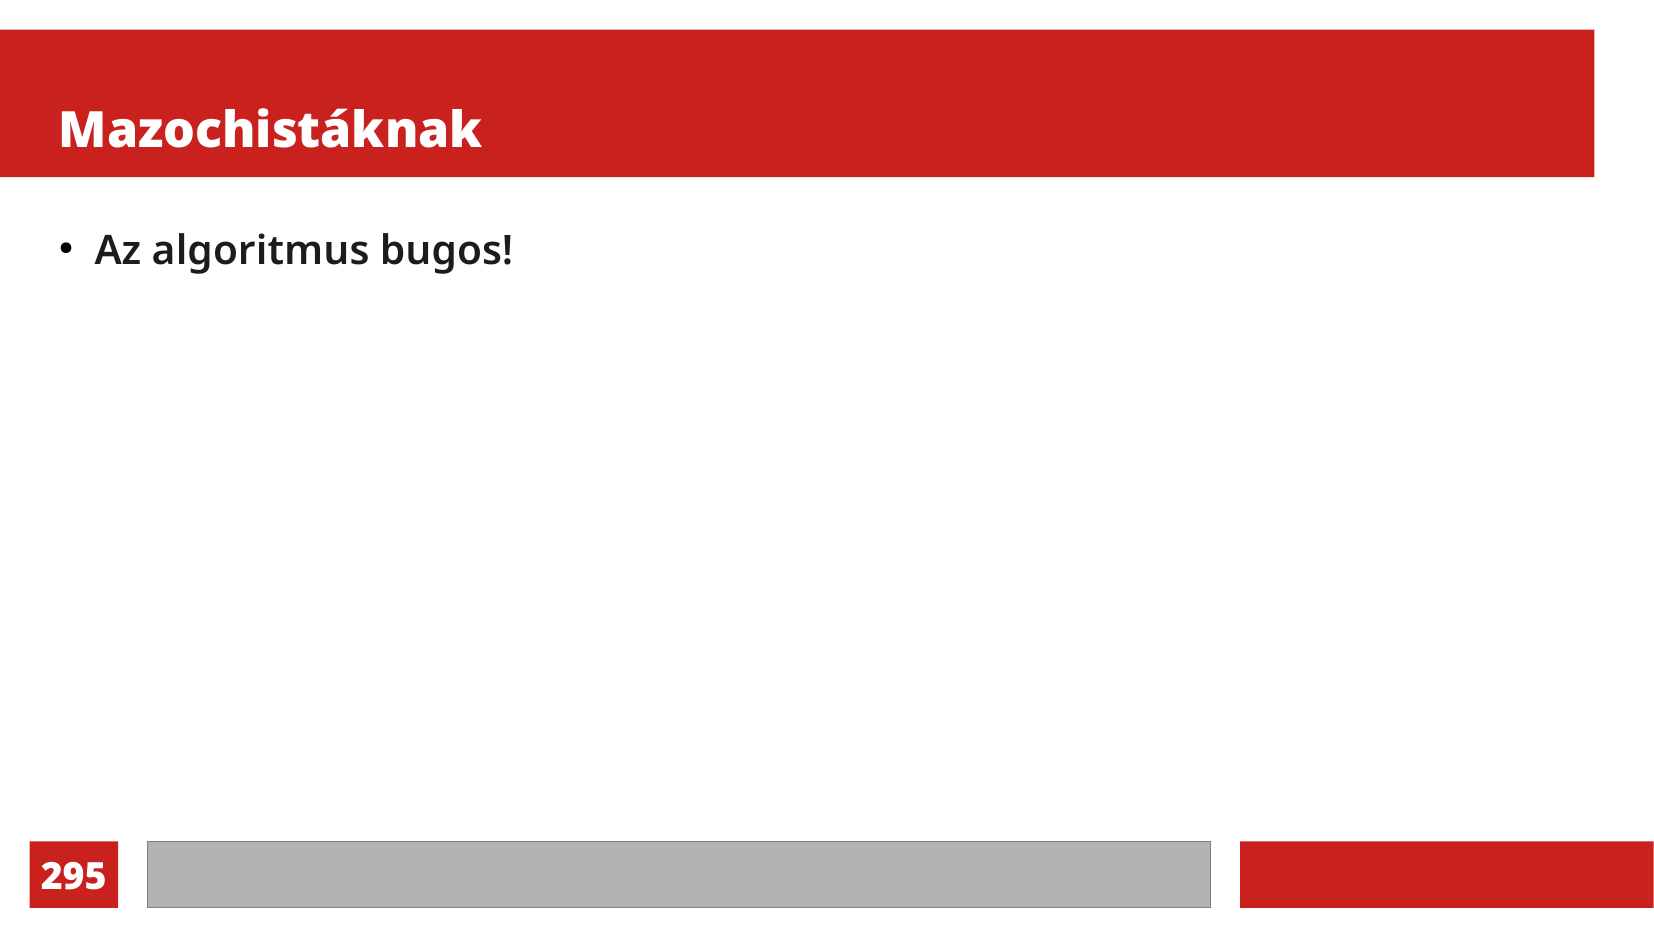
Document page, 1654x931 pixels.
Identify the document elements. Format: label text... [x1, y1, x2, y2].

title Mazochistáknak [59, 44, 1595, 163]
list Az algoritmus bugos! [59, 221, 1004, 768]
